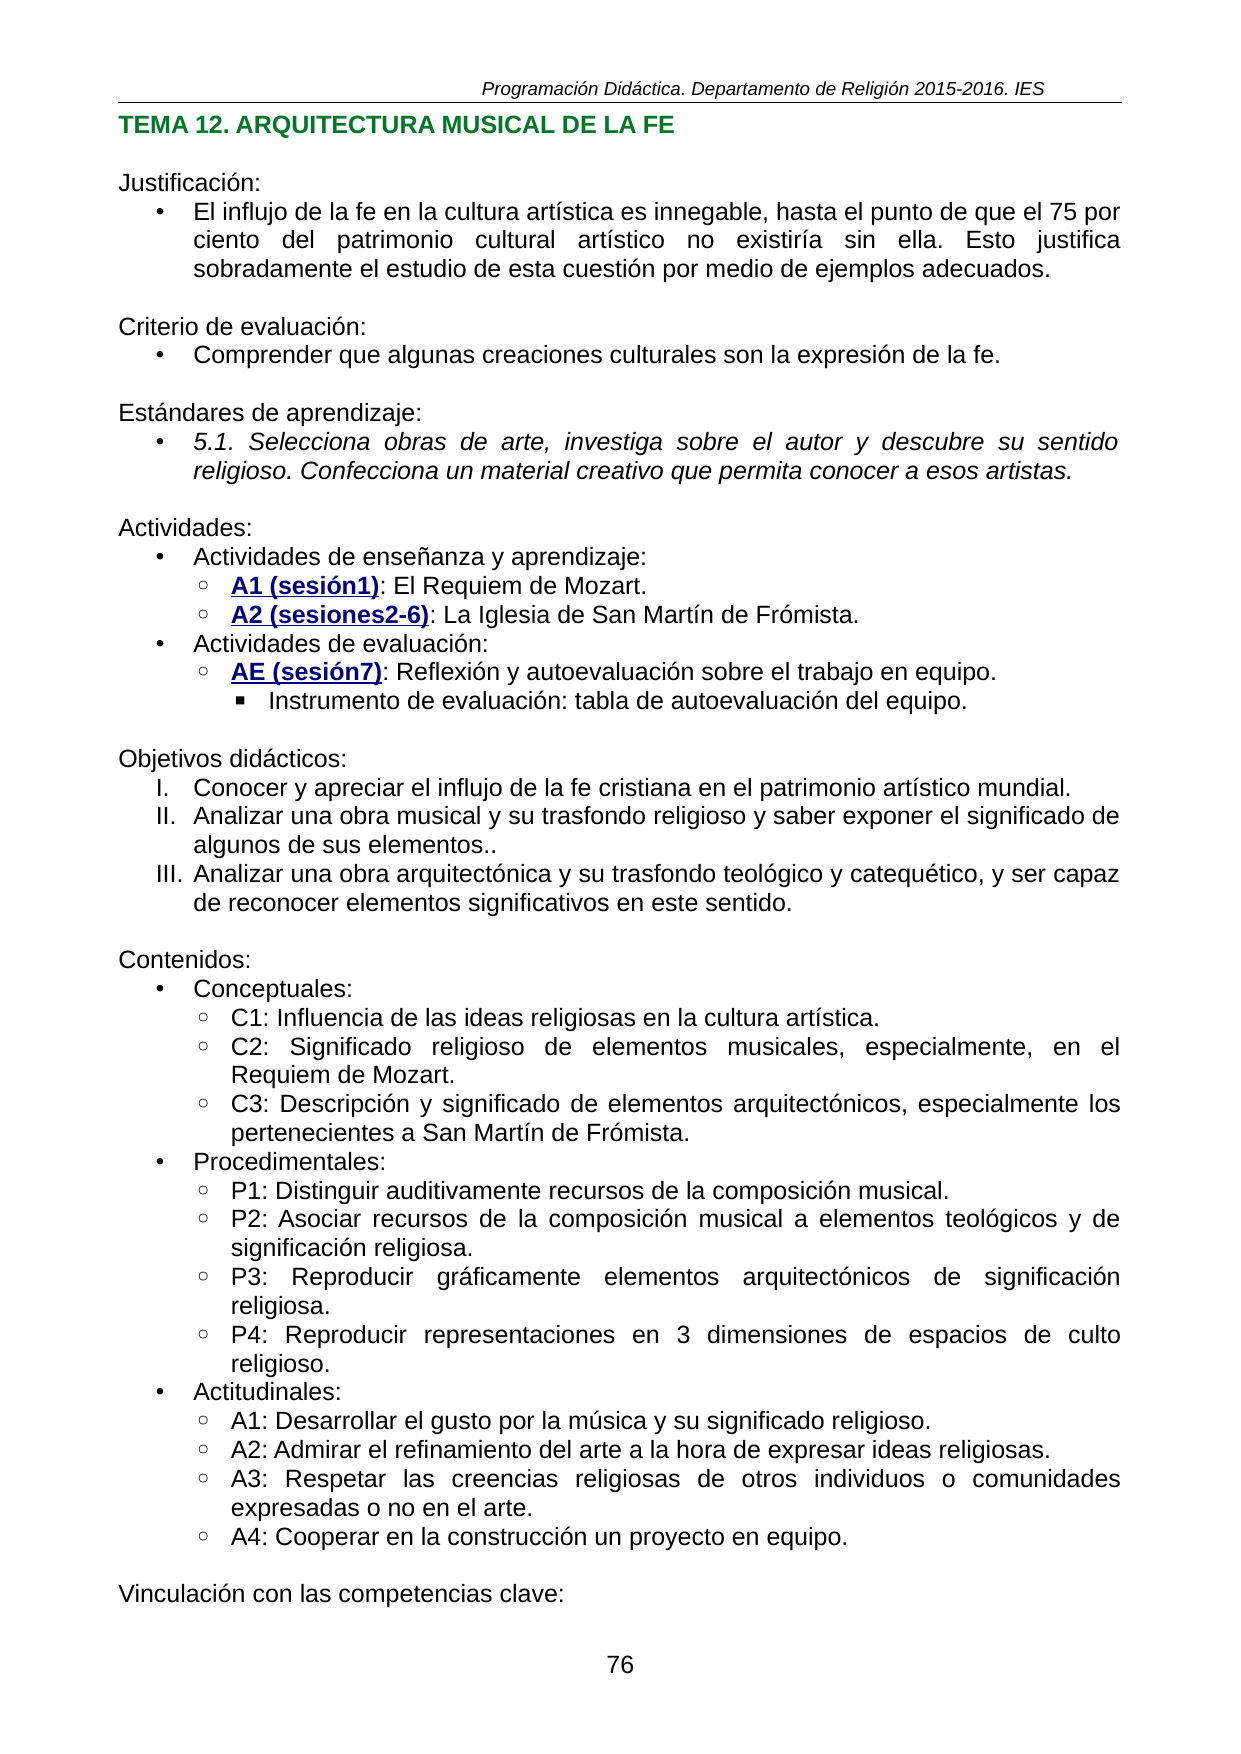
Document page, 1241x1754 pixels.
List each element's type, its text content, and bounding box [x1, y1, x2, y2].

list P3: Reproducir gráficamente elementos arquitectónicos de significación religiosa. [193, 1262, 1122, 1320]
text Actividades: [118, 513, 1122, 542]
list A2 (sesiones2-6): La Iglesia de San Martín de Frómista. [193, 600, 1122, 628]
text Estándares de aprendizaje: [118, 398, 1122, 427]
list Analizar una obra musical y su trasfondo religioso y saber exponer el significado de algunos de sus elementos.. [156, 801, 1122, 859]
list Analizar una obra arquitectónica y su trasfondo teológico y catequético, y ser capaz de reconocer elementos significativos en este sentido. [156, 859, 1122, 916]
text Contenidos: [118, 945, 1122, 974]
list Actitudinales: [156, 1377, 1122, 1406]
list 5.1. Selecciona obras de arte, investiga sobre el autor y descubre su sentido religioso. Confecciona un material creativo que permita conocer a esos artistas. [156, 427, 1122, 484]
list C2: Significado religioso de elementos musicales, especialmente, en el Requiem de Mozart. [193, 1032, 1122, 1089]
list P4: Reproducir representaciones en 3 dimensiones de espacios de culto religioso. [193, 1320, 1122, 1377]
list Conocer y apreciar el influjo de la fe cristiana en el patrimonio artístico mundial. [156, 773, 1122, 801]
list Procedimentales: [156, 1147, 1122, 1176]
list P1: Distinguir auditivamente recursos de la composición musical. [193, 1176, 1122, 1204]
list A4: Cooperar en la construcción un proyecto en equipo. [193, 1521, 1122, 1550]
list A2: Admirar el refinamiento del arte a la hora de expresar ideas religiosas. [193, 1435, 1122, 1464]
list Instrumento de evaluación: tabla de autoevaluación del equipo. [231, 686, 1122, 715]
list Actividades de evaluación: [156, 628, 1122, 657]
text Vinculación con las competencias clave: [118, 1579, 1122, 1608]
list El influjo de la fe en la cultura artística es innegable, hasta el punto de que el 75 por ciento del patrimonio cultural artístico no existiría sin ella. Esto justifica sobradamente el estudio de esta cuestión por medio de ejemplos adecuados. [156, 197, 1122, 283]
list P2: Asociar recursos de la composición musical a elementos teológicos y de significación religiosa. [193, 1204, 1122, 1262]
text Objetivos didácticos: [118, 744, 1122, 773]
list A1: Desarrollar el gusto por la música y su significado religioso. [193, 1406, 1122, 1435]
text Justificación: [118, 168, 1122, 197]
list C3: Descripción y significado de elementos arquitectónicos, especialmente los pertenecientes a San Martín de Frómista. [193, 1089, 1122, 1147]
list Comprender que algunas creaciones culturales son la expresión de la fe. [156, 341, 1122, 369]
list Actividades de enseñanza y aprendizaje: [156, 542, 1122, 571]
text TEMA 12. ARQUITECTURA MUSICAL DE LA FE [118, 110, 1122, 139]
list A3: Respetar las creencias religiosas de otros individuos o comunidades expresadas o no en el arte. [193, 1464, 1122, 1521]
list AE (sesión7): Reflexión y autoevaluación sobre el trabajo en equipo. [193, 657, 1122, 686]
list A1 (sesión1): El Requiem de Mozart. [193, 571, 1122, 600]
text Criterio de evaluación: [118, 312, 1122, 341]
list Conceptuales: [156, 974, 1122, 1003]
list C1: Influencia de las ideas religiosas en la cultura artística. [193, 1003, 1122, 1032]
